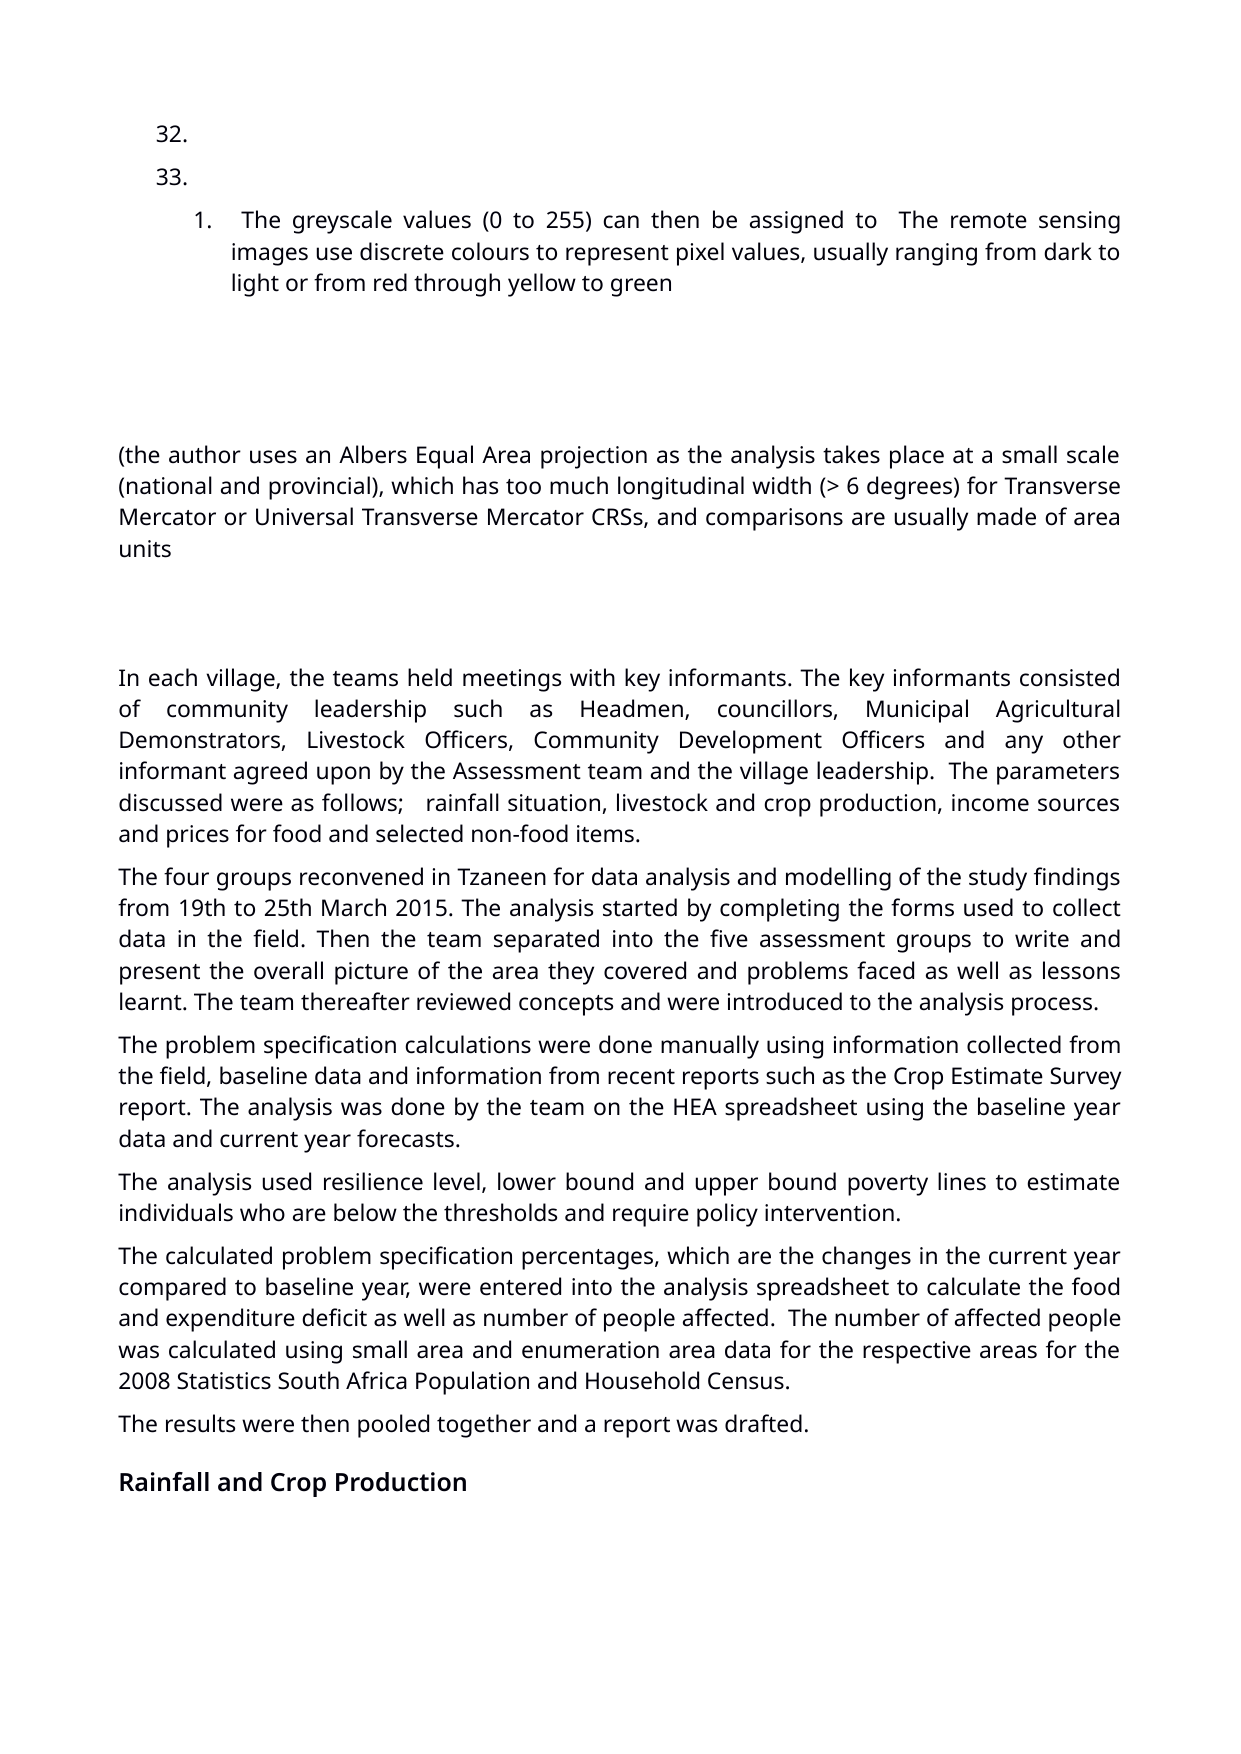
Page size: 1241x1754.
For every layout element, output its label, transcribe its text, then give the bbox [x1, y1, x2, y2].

text The calculated problem specification percentages, which are the changes in the current year compared to baseline year, were entered into the analysis spreadsheet to calculate the food and expenditure deficit as well as number of people affected. The number of affected people was calculated using small area and enumeration area data for the respective areas for the 2008 Statistics South Africa Population and Household Census. [118, 1240, 1122, 1396]
text The four groups reconvened in Tzaneen for data analysis and modelling of the study findings from 19th to 25th March 2015. The analysis started by completing the forms used to collect data in the field. Then the team separated into the five assessment groups to write and present the overall picture of the area they covered and problems faced as well as lessons learnt. The team thereafter reviewed concepts and were introduced to the analysis process. [118, 861, 1122, 1017]
text The problem specification calculations were done manually using information collected from the field, baseline data and information from recent reports such as the Crop Estimate Survey report. The analysis was done by the team on the HEA spreadsheet using the baseline year data and current year forecasts. [118, 1029, 1122, 1154]
text (the author uses an Albers Equal Area projection as the analysis takes place at a small scale (national and provincial), which has too much longitudinal width (> 6 degrees) for Transverse Mercator or Universal Transverse Mercator CRSs, and comparisons are usually made of area units [118, 439, 1122, 564]
list The greyscale values (0 to 255) can then be assigned to The remote sensing images use discrete colours to represent pixel values, usually ranging from dark to light or from red through yellow to green [193, 204, 1122, 298]
text In each village, the teams held meetings with key informants. The key informants consisted of community leadership such as Headmen, councillors, Municipal Agricultural Demonstrators, Livestock Officers, Community Development Officers and any other informant agreed upon by the Assessment team and the village leadership. The parameters discussed were as follows; rainfall situation, livestock and crop production, income sources and prices for food and selected non-food items. [118, 662, 1122, 849]
text The analysis used resilience level, lower bound and upper bound poverty lines to estimate individuals who are below the thresholds and require policy intervention. [118, 1166, 1122, 1228]
text The results were then pooled together and a report was drafted. [118, 1408, 1122, 1439]
subtitle Rainfall and Crop Production [118, 1464, 1122, 1498]
